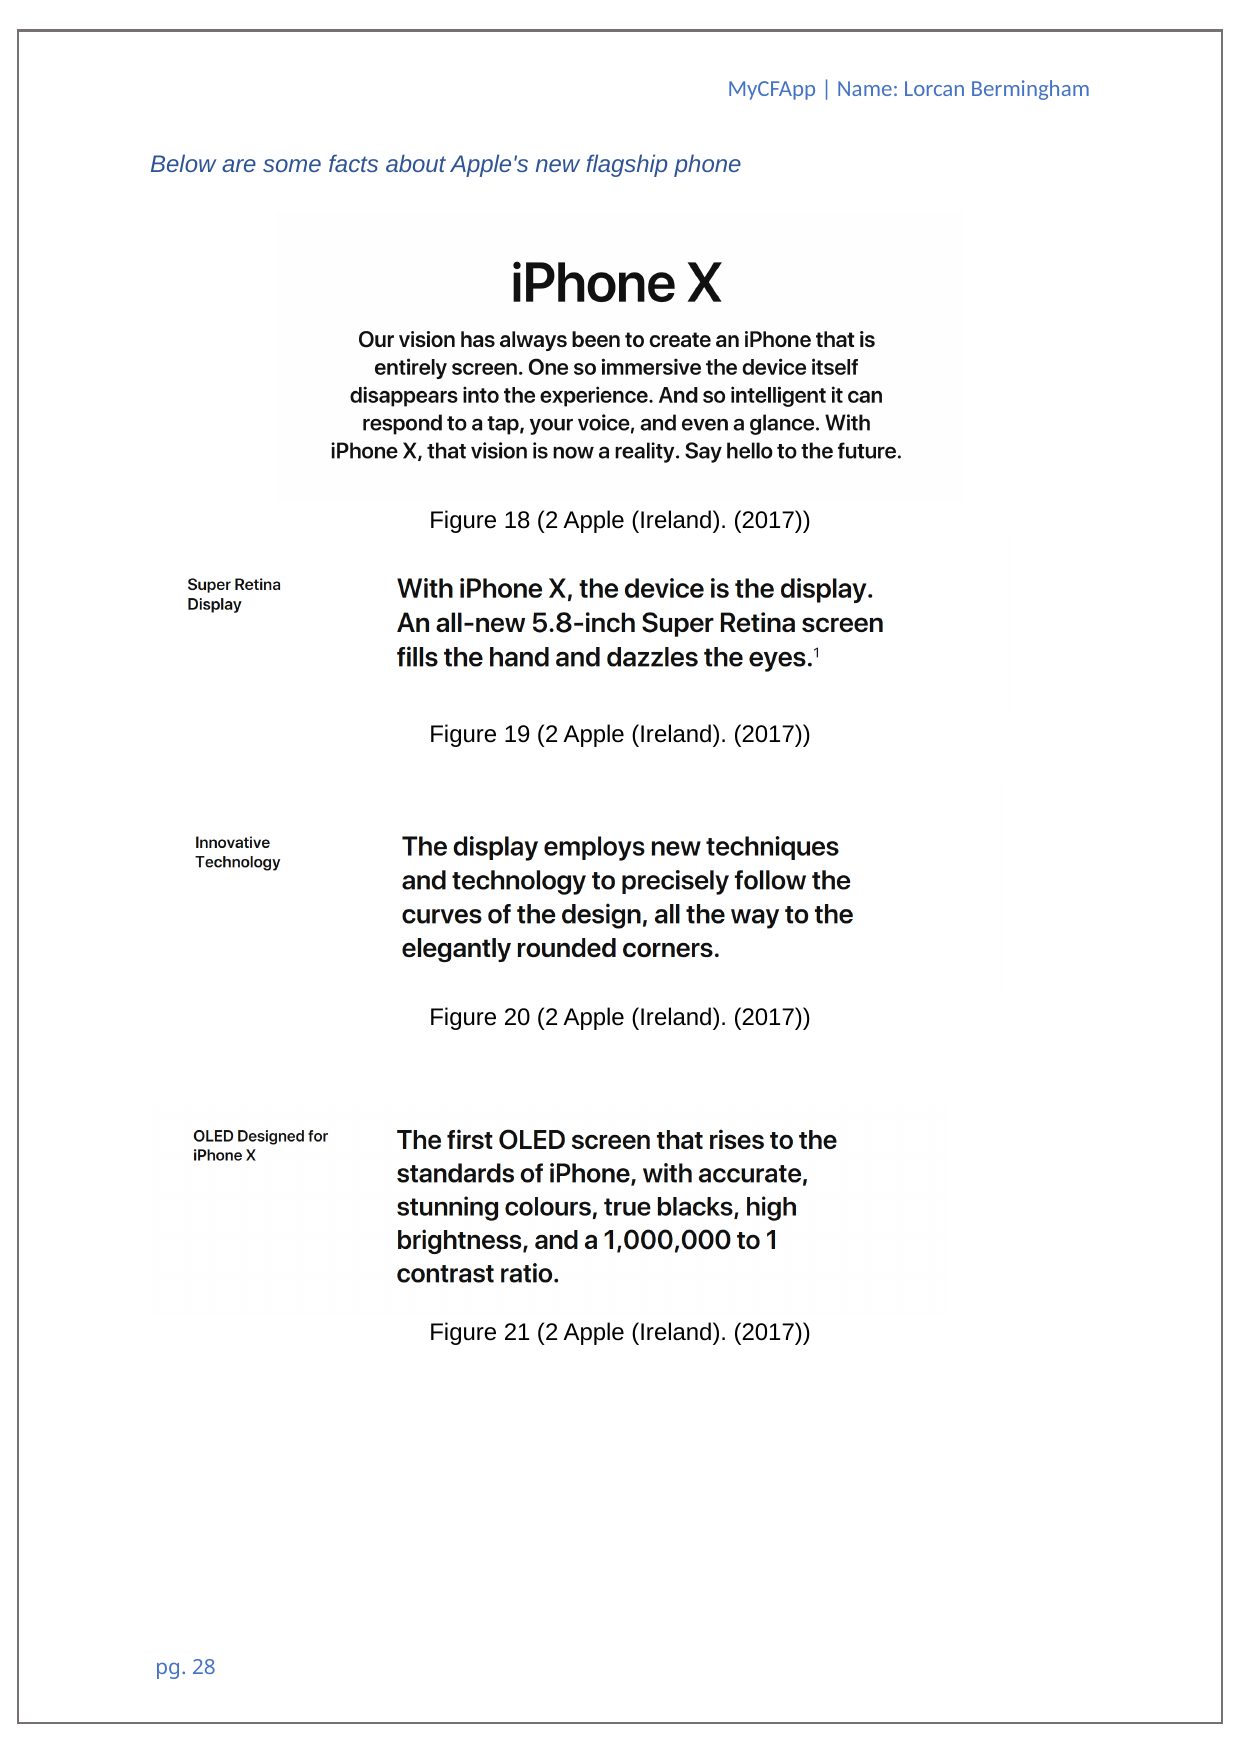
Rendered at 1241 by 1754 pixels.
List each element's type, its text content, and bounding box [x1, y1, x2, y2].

picture [150, 1097, 950, 1315]
subtitle Below are some facts about Apple's new flagship phone [150, 150, 1090, 178]
picture [150, 782, 1006, 998]
picture [150, 537, 1011, 715]
text Figure 21 (2 Apple (Ireland). (2017)) [150, 1318, 1090, 1346]
text Figure 19 (2 Apple (Ireland). (2017)) [150, 719, 1090, 747]
text Figure 18 (2 Apple (Ireland). (2017)) [150, 506, 1090, 533]
picture [274, 211, 965, 502]
text Figure 20 (2 Apple (Ireland). (2017)) [150, 1002, 1090, 1030]
